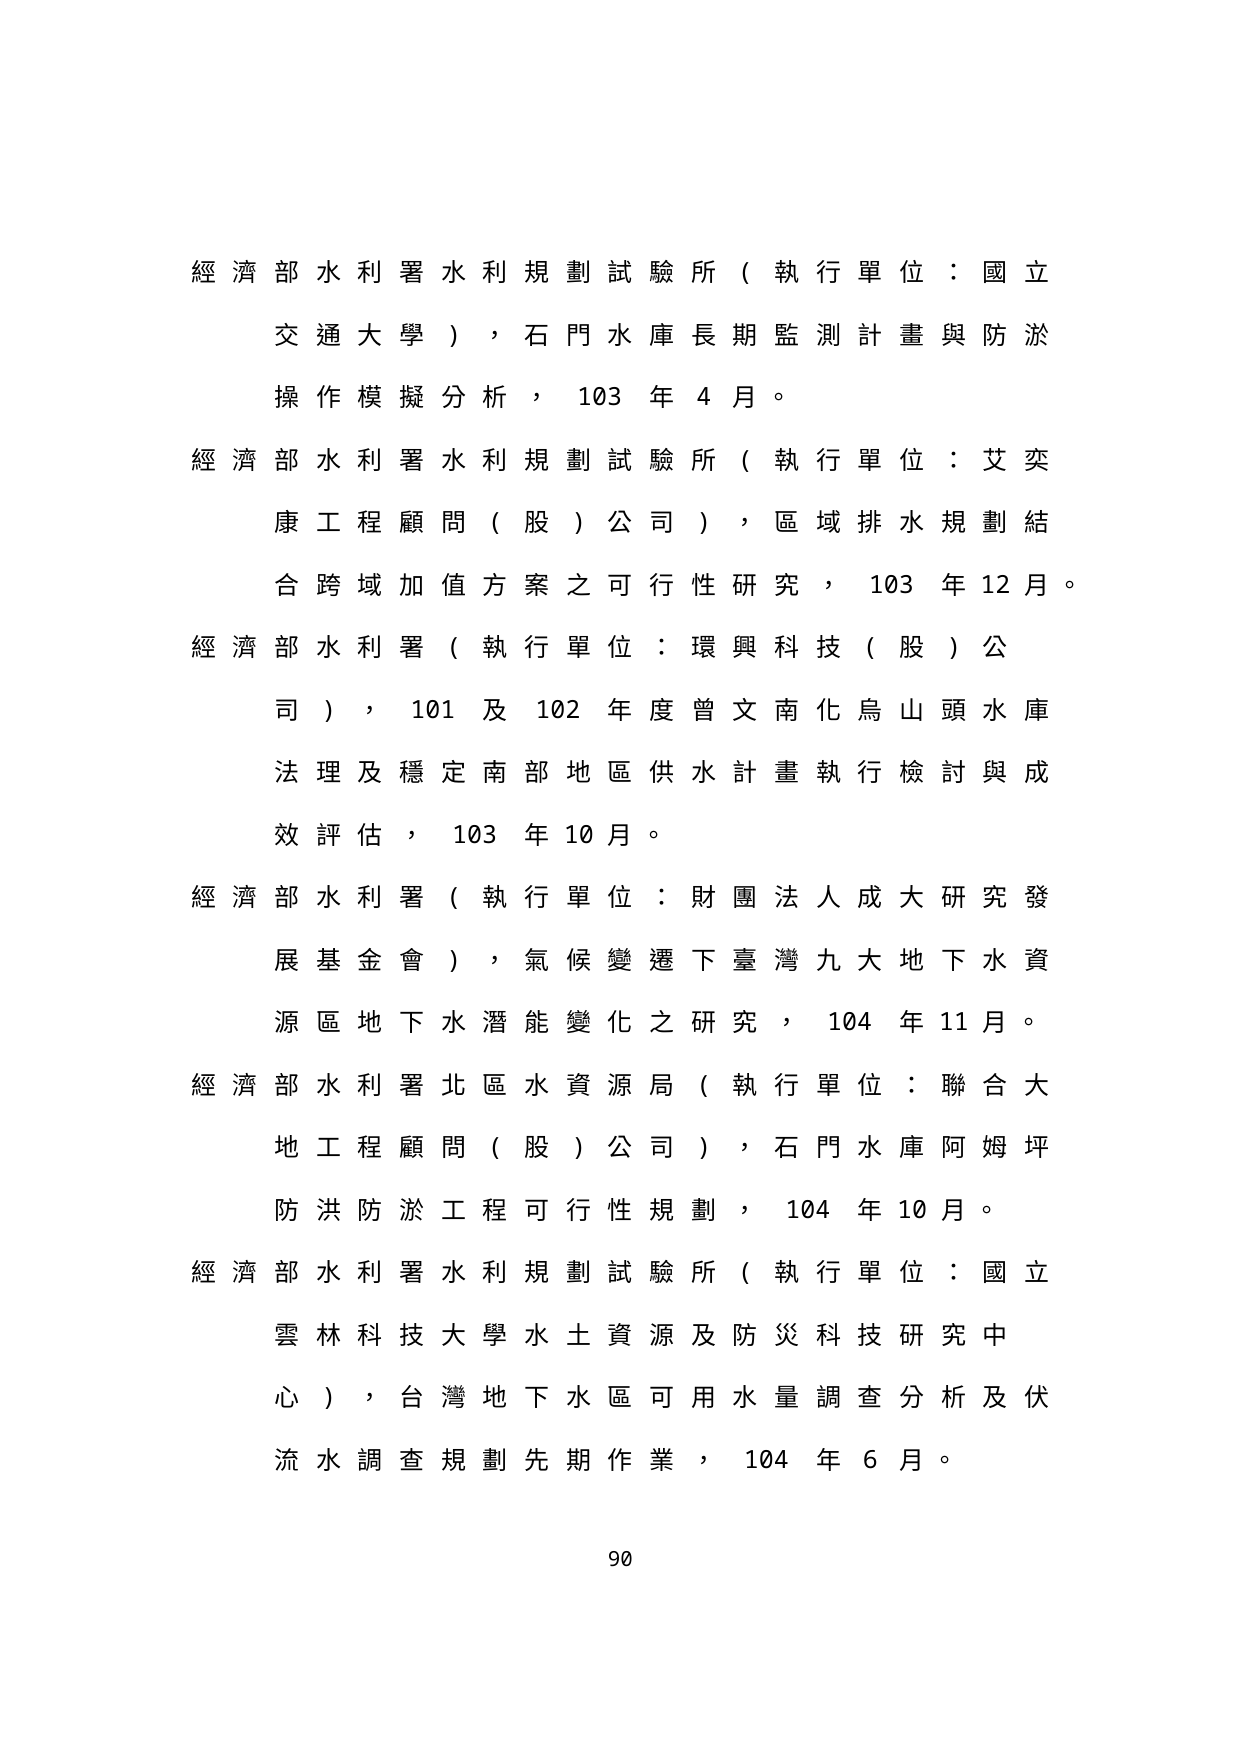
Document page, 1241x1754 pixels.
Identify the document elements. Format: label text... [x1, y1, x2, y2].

text 經濟部水利署(執行單位：環興科技(股)公司)，101及102年度曾文南化烏山頭水庫法理及穩定南部地區供水計畫執行檢討與成效評估，103年10月。 [183, 604, 1058, 854]
text 經濟部水利署水利規劃試驗所(執行單位：國立交通大學)，石門水庫長期監測計畫與防淤操作模擬分析，103年4月。 [183, 229, 1058, 417]
text 經濟部水利署(執行單位：財團法人成大研究發展基金會)，氣候變遷下臺灣九大地下水資源區地下水潛能變化之研究，104年11月。 [183, 854, 1058, 1042]
text 經濟部水利署北區水資源局(執行單位：聯合大地工程顧問(股)公司)，石門水庫阿姆坪防洪防淤工程可行性規劃，104年10月。 [183, 1042, 1058, 1229]
text 經濟部水利署水利規劃試驗所(執行單位：國立雲林科技大學水土資源及防災科技研究中心)，台灣地下水區可用水量調查分析及伏流水調查規劃先期作業，104年6月。 [183, 1229, 1058, 1479]
text 經濟部水利署水利規劃試驗所(執行單位：艾奕康工程顧問(股)公司)，區域排水規劃結合跨域加值方案之可行性研究，103年12月。 [183, 417, 1058, 604]
